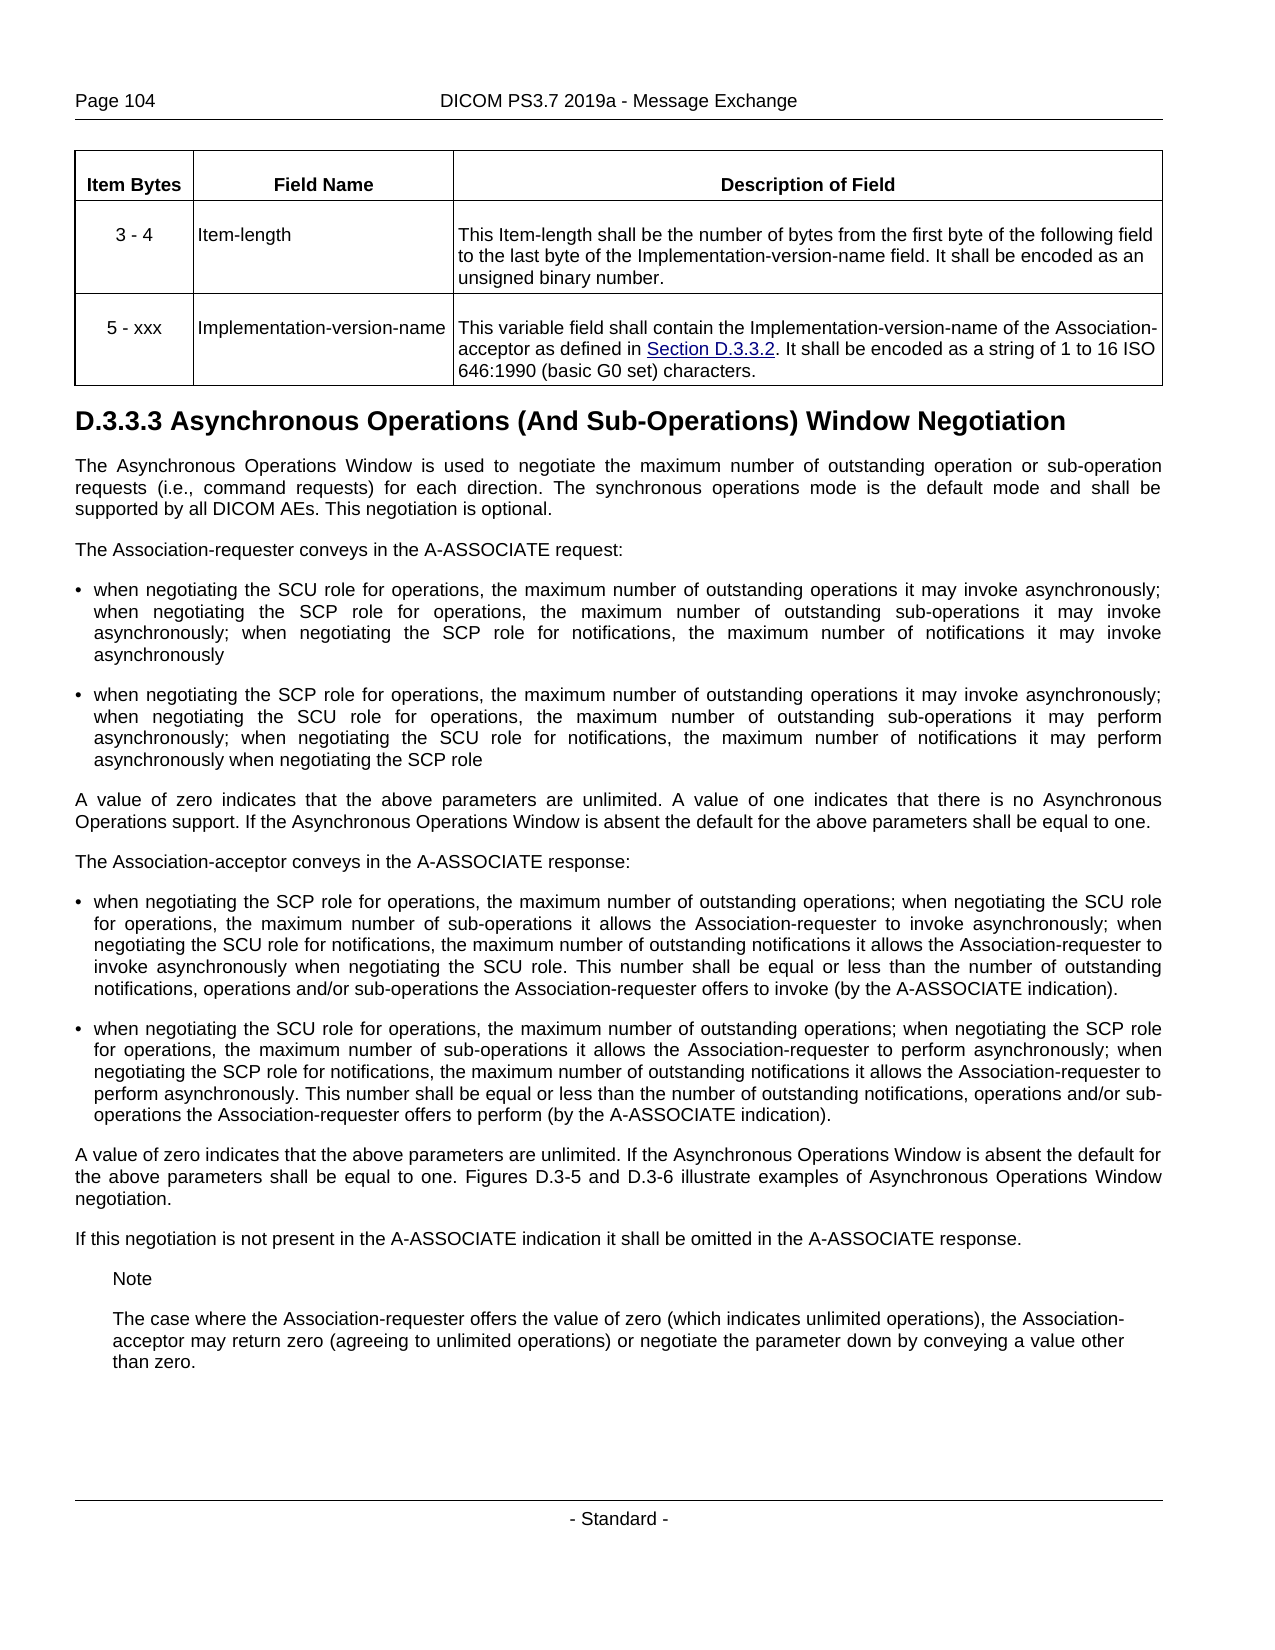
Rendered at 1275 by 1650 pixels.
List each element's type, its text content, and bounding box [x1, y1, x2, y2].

table_cell This variable field shall contain the Implementation-version-name of the Association-acceptor as defined in Section D.3.3.2. It shall be encoded as a string of 1 to 16 ISO 646:1990 (basic G0 set) characters. [454, 294, 1162, 385]
text D.3.3.3 Asynchronous Operations (And Sub-Operations) Window Negotiation [75, 405, 1162, 436]
list when negotiating the SCP role for operations, the maximum number of outstanding operations; when negotiating the SCU role for operations, the maximum number of sub-operations it allows the Association-requester to invoke asynchronously; when negotiating the SCU role for notifications, the maximum number of outstanding notifications it allows the Association-requester to invoke asynchronously when negotiating the SCU role. This number shall be equal or less than the number of outstanding notifications, operations and/or sub-operations the Association-requester offers to invoke (by the A-ASSOCIATE indication). [75, 891, 1162, 999]
text A value of zero indicates that the above parameters are unlimited. If the Asynchronous Operations Window is absent the default for the above parameters shall be equal to one. Figures D.3-5 and D.3-6 illustrate examples of Asynchronous Operations Window negotiation. [75, 1144, 1162, 1209]
list when negotiating the SCP role for operations, the maximum number of outstanding operations it may invoke asynchronously; when negotiating the SCU role for operations, the maximum number of outstanding sub-operations it may perform asynchronously; when negotiating the SCU role for notifications, the maximum number of notifications it may perform asynchronously when negotiating the SCP role [75, 684, 1162, 770]
text The Asynchronous Operations Window is used to negotiate the maximum number of outstanding operation or sub-operation requests (i.e., command requests) for each direction. The synchronous operations mode is the default mode and shall be supported by all DICOM AEs. This negotiation is optional. [75, 455, 1162, 520]
table_cell 3 - 4 [76, 201, 193, 292]
table_cell This Item-length shall be the number of bytes from the first byte of the following field to the last byte of the Implementation-version-name field. It shall be encoded as an unsigned binary number. [454, 201, 1162, 292]
table_header Field Name [194, 151, 453, 200]
list when negotiating the SCU role for operations, the maximum number of outstanding operations it may invoke asynchronously; when negotiating the SCP role for operations, the maximum number of outstanding sub-operations it may invoke asynchronously; when negotiating the SCP role for notifications, the maximum number of notifications it may invoke asynchronously [75, 579, 1162, 665]
text A value of zero indicates that the above parameters are unlimited. A value of one indicates that there is no Asynchronous Operations support. If the Asynchronous Operations Window is absent the default for the above parameters shall be equal to one. [75, 789, 1162, 832]
table_header Item Bytes [76, 151, 193, 200]
text The Association-acceptor conveys in the A-ASSOCIATE response: [75, 851, 1162, 872]
text The case where the Association-requester offers the value of zero (which indicates unlimited operations), the Association-acceptor may return zero (agreeing to unlimited operations) or negotiate the parameter down by conveying a value other than zero. [112, 1308, 1125, 1373]
table_cell 5 - xxx [76, 294, 193, 385]
text Note [112, 1268, 1125, 1289]
table_header Description of Field [454, 151, 1162, 200]
table_cell Item-length [194, 201, 453, 292]
list when negotiating the SCU role for operations, the maximum number of outstanding operations; when negotiating the SCP role for operations, the maximum number of sub-operations it allows the Association-requester to perform asynchronously; when negotiating the SCP role for notifications, the maximum number of outstanding notifications it allows the Association-requester to perform asynchronously. This number shall be equal or less than the number of outstanding notifications, operations and/or sub-operations the Association-requester offers to perform (by the A-ASSOCIATE indication). [75, 1018, 1162, 1125]
text If this negotiation is not present in the A-ASSOCIATE indication it shall be omitted in the A-ASSOCIATE response. [75, 1228, 1162, 1249]
table_cell Implementation-version-name [194, 294, 453, 385]
text The Association-requester conveys in the A-ASSOCIATE request: [75, 538, 1162, 560]
